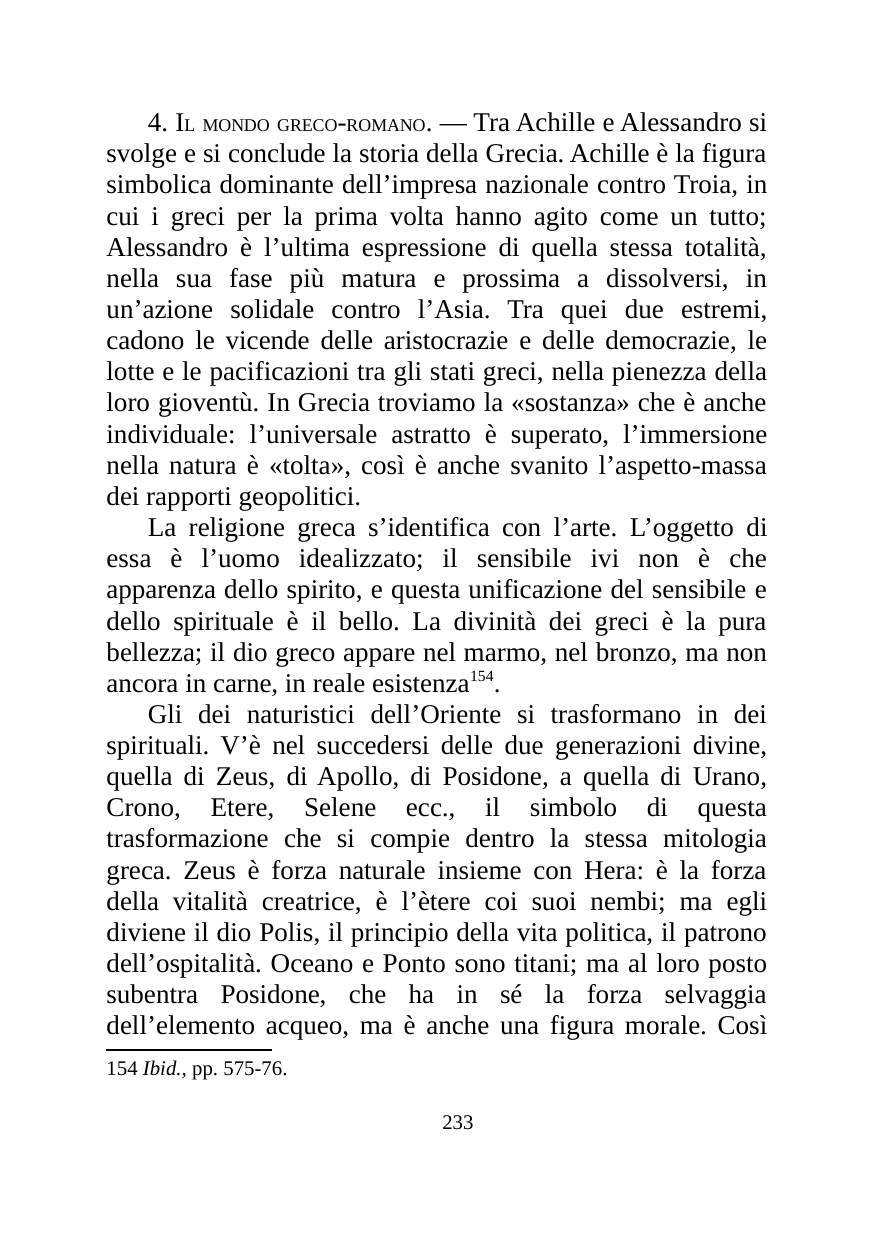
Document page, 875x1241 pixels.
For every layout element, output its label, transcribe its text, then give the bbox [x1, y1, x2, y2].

text Ibid., pp. 575-76. [106, 1056, 768, 1080]
text 4. Il mondo greco-romano. — Tra Achille e Alessandro si svolge e si conclude la storia della Grecia. Achille è la figura simbolica dominante dell’impresa nazionale contro Troia, in cui i greci per la prima volta hanno agito come un tutto; Alessandro è l’ultima espressione di quella stessa totalità, nella sua fase più matura e prossima a dissolversi, in un’azione solidale contro l’Asia. Tra quei due estremi, cadono le vicende delle aristocrazie e delle democrazie, le lotte e le pacificazioni tra gli stati greci, nella pienezza della loro gioventù. In Grecia troviamo la «sostanza» che è anche individuale: l’universale astratto è superato, l’immersione nella natura è «tolta», così è anche svanito l’aspetto-massa dei rapporti geopolitici. [106, 106, 768, 511]
text La religione greca s’identifica con l’arte. L’oggetto di essa è l’uomo idealizzato; il sensibile ivi non è che apparenza dello spirito, e questa unificazione del sensibile e dello spirituale è il bello. La divinità dei greci è la pura bellezza; il dio greco appare nel marmo, nel bronzo, ma non ancora in carne, in reale esistenza. [106, 511, 768, 698]
text Gli dei naturistici dell’Oriente si trasformano in dei spirituali. V’è nel succedersi delle due generazioni divine, quella di Zeus, di Apollo, di Posidone, a quella di Urano, Crono, Etere, Selene ecc., il simbolo di questa trasformazione che si compie dentro la stessa mitologia greca. Zeus è forza naturale insieme con Hera: è la forza della vitalità creatrice, è l’ètere coi suoi nembi; ma egli diviene il dio Polis, il principio della vita politica, il patrono dell’ospitalità. Oceano e Ponto sono titani; ma al loro posto subentra Posidone, che ha in sé la forza selvaggia dell’elemento acqueo, ma è anche una figura morale. Così [106, 698, 768, 1041]
